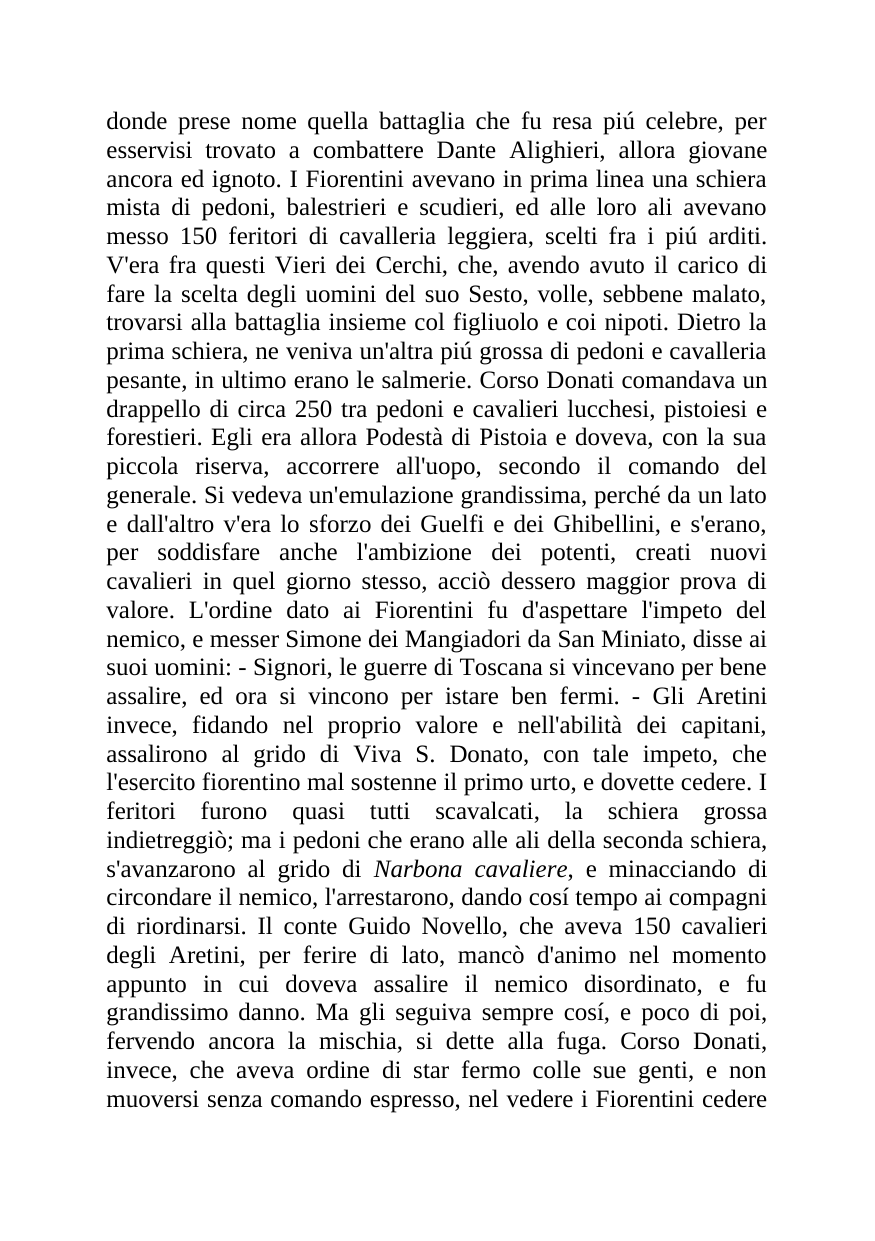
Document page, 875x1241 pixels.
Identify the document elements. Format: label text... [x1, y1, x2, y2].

text donde prese nome quella battaglia che fu resa piú celebre, per esservisi trovato a combattere Dante Alighieri, allora giovane ancora ed ignoto. I Fiorentini avevano in prima linea una schiera mista di pedoni, balestrieri e scudieri, ed alle loro ali avevano messo 150 feritori di cavalleria leggiera, scelti fra i piú arditi. V'era fra questi Vieri dei Cerchi, che, avendo avuto il carico di fare la scelta degli uomini del suo Sesto, volle, sebbene malato, trovarsi alla battaglia insieme col figliuolo e coi nipoti. Dietro la prima schiera, ne veniva un'altra piú grossa di pedoni e cavalleria pesante, in ultimo erano le salmerie. Corso Donati comandava un drappello di circa 250 tra pedoni e cavalieri lucchesi, pistoiesi e forestieri. Egli era allora Podestà di Pistoia e doveva, con la sua piccola riserva, accorrere all'uopo, secondo il comando del generale. Si vedeva un'emulazione grandissima, perché da un lato e dall'altro v'era lo sforzo dei Guelfi e dei Ghibellini, e s'erano, per soddisfare anche l'ambizione dei potenti, creati nuovi cavalieri in quel giorno stesso, acciò dessero maggior prova di valore. L'ordine dato ai Fiorentini fu d'aspettare l'impeto del nemico, e messer Simone dei Mangiadori da San Miniato, disse ai suoi uomini: - Signori, le guerre di Toscana si vincevano per bene assalire, ed ora si vincono per istare ben fermi. - Gli Aretini invece, fidando nel proprio valore e nell'abilità dei capitani, assalirono al grido di Viva S. Donato, con tale impeto, che l'esercito fiorentino mal sostenne il primo urto, e dovette cedere. I feritori furono quasi tutti scavalcati, la schiera grossa indietreggiò; ma i pedoni che erano alle ali della seconda schiera, s'avanzarono al grido di Narbona cavaliere, e minacciando di circondare il nemico, l'arrestarono, dando cosí tempo ai compagni di riordinarsi. Il conte Guido Novello, che aveva 150 cavalieri degli Aretini, per ferire di lato, mancò d'animo nel momento appunto in cui doveva assalire il nemico disordinato, e fu grandissimo danno. Ma gli seguiva sempre cosí, e poco di poi, fervendo ancora la mischia, si dette alla fuga. Corso Donati, invece, che aveva ordine di star fermo colle sue genti, e non muoversi senza comando espresso, nel vedere i Fiorentini cedere [106, 106, 768, 1112]
